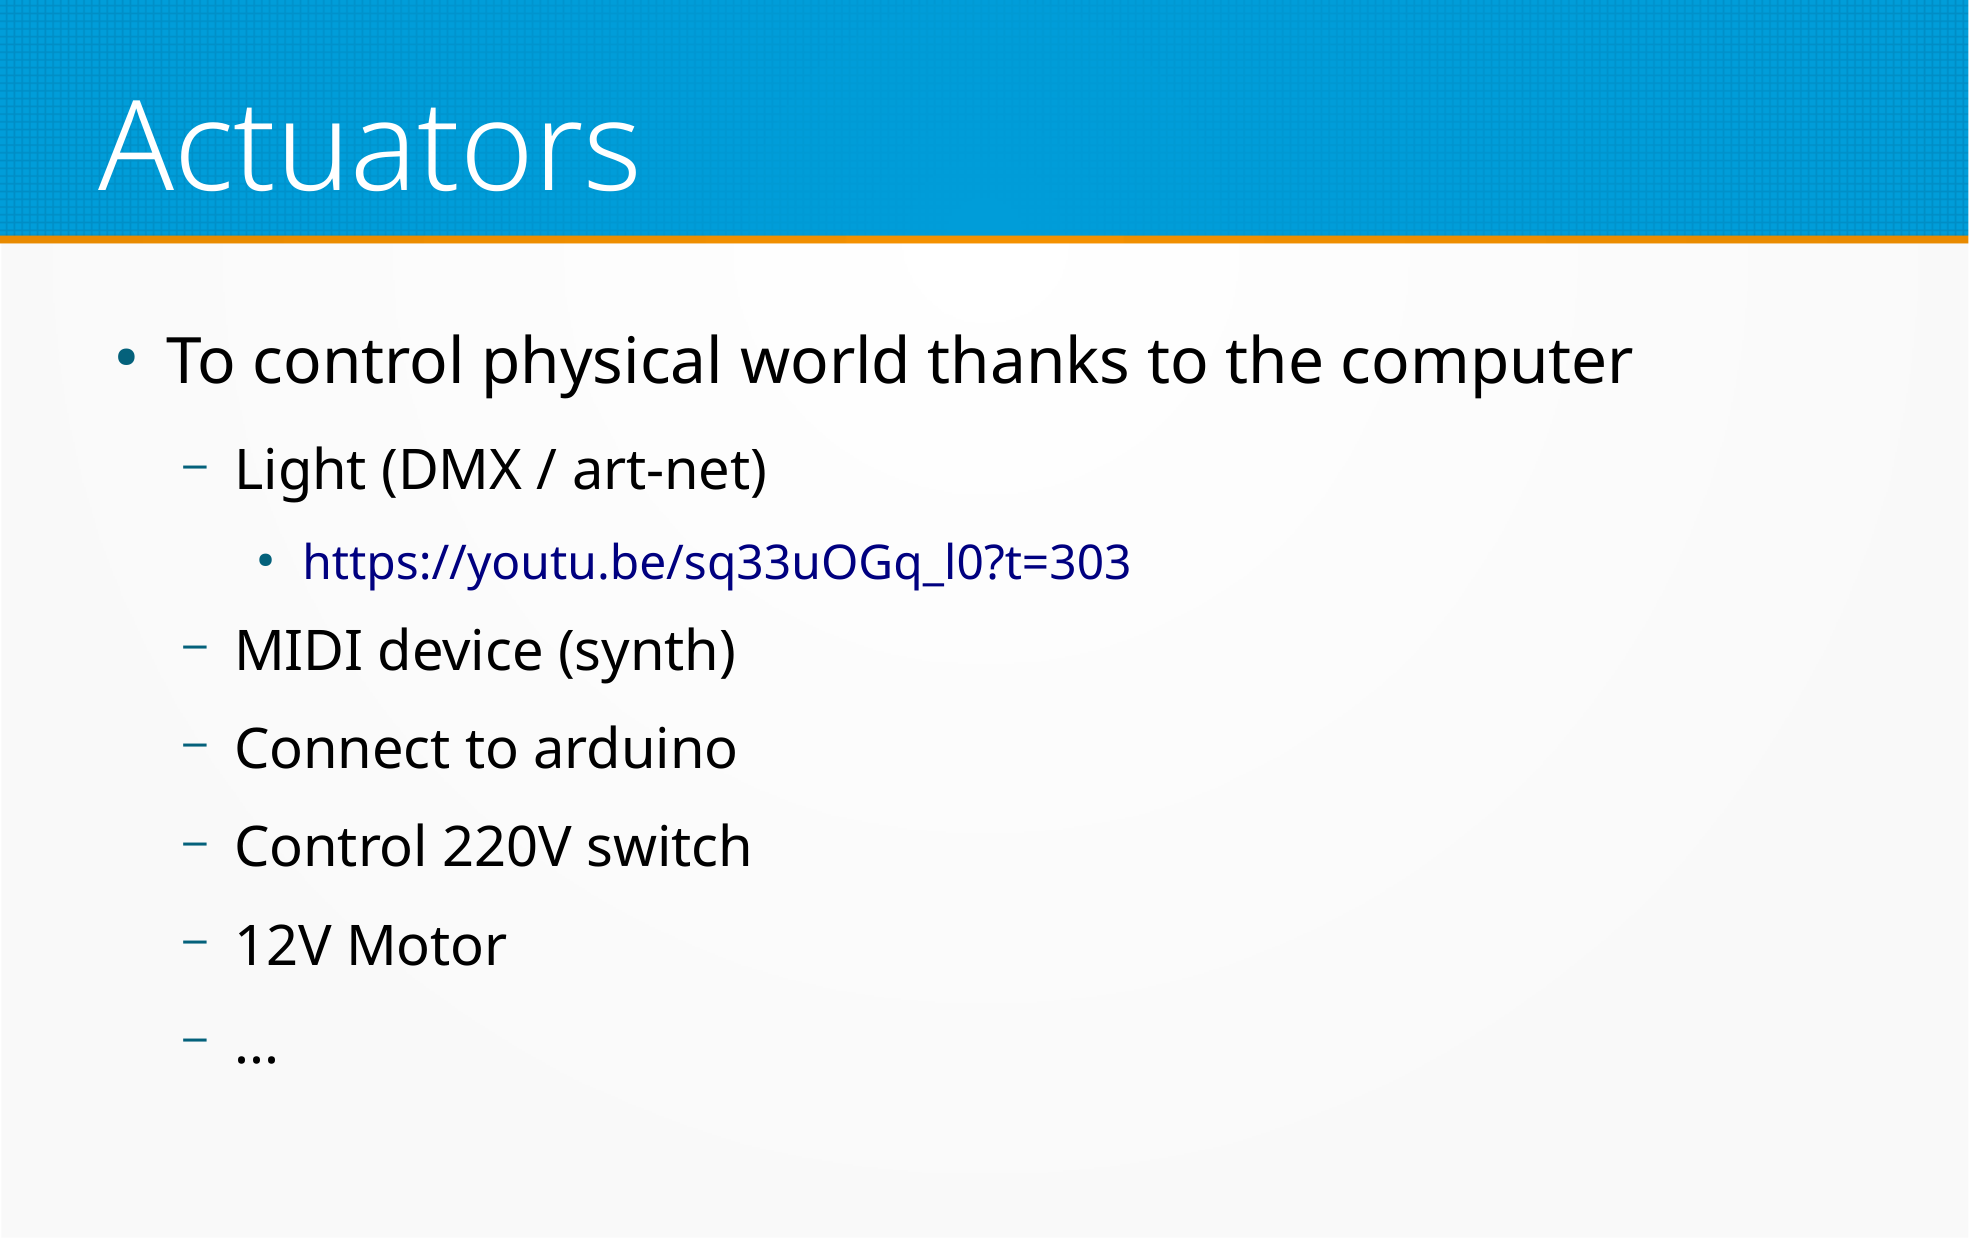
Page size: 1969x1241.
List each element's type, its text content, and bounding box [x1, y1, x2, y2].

list To control physical world thanks to the computer Light (DMX / art-net) https://youtu.be/sq33uOGq_l0?t=303 MIDI device (synth) Connect to arduino Control 220V switch 12V Motor ... [98, 315, 1861, 1081]
title Actuators [98, 19, 1870, 227]
picture [0, 236, 1969, 1241]
